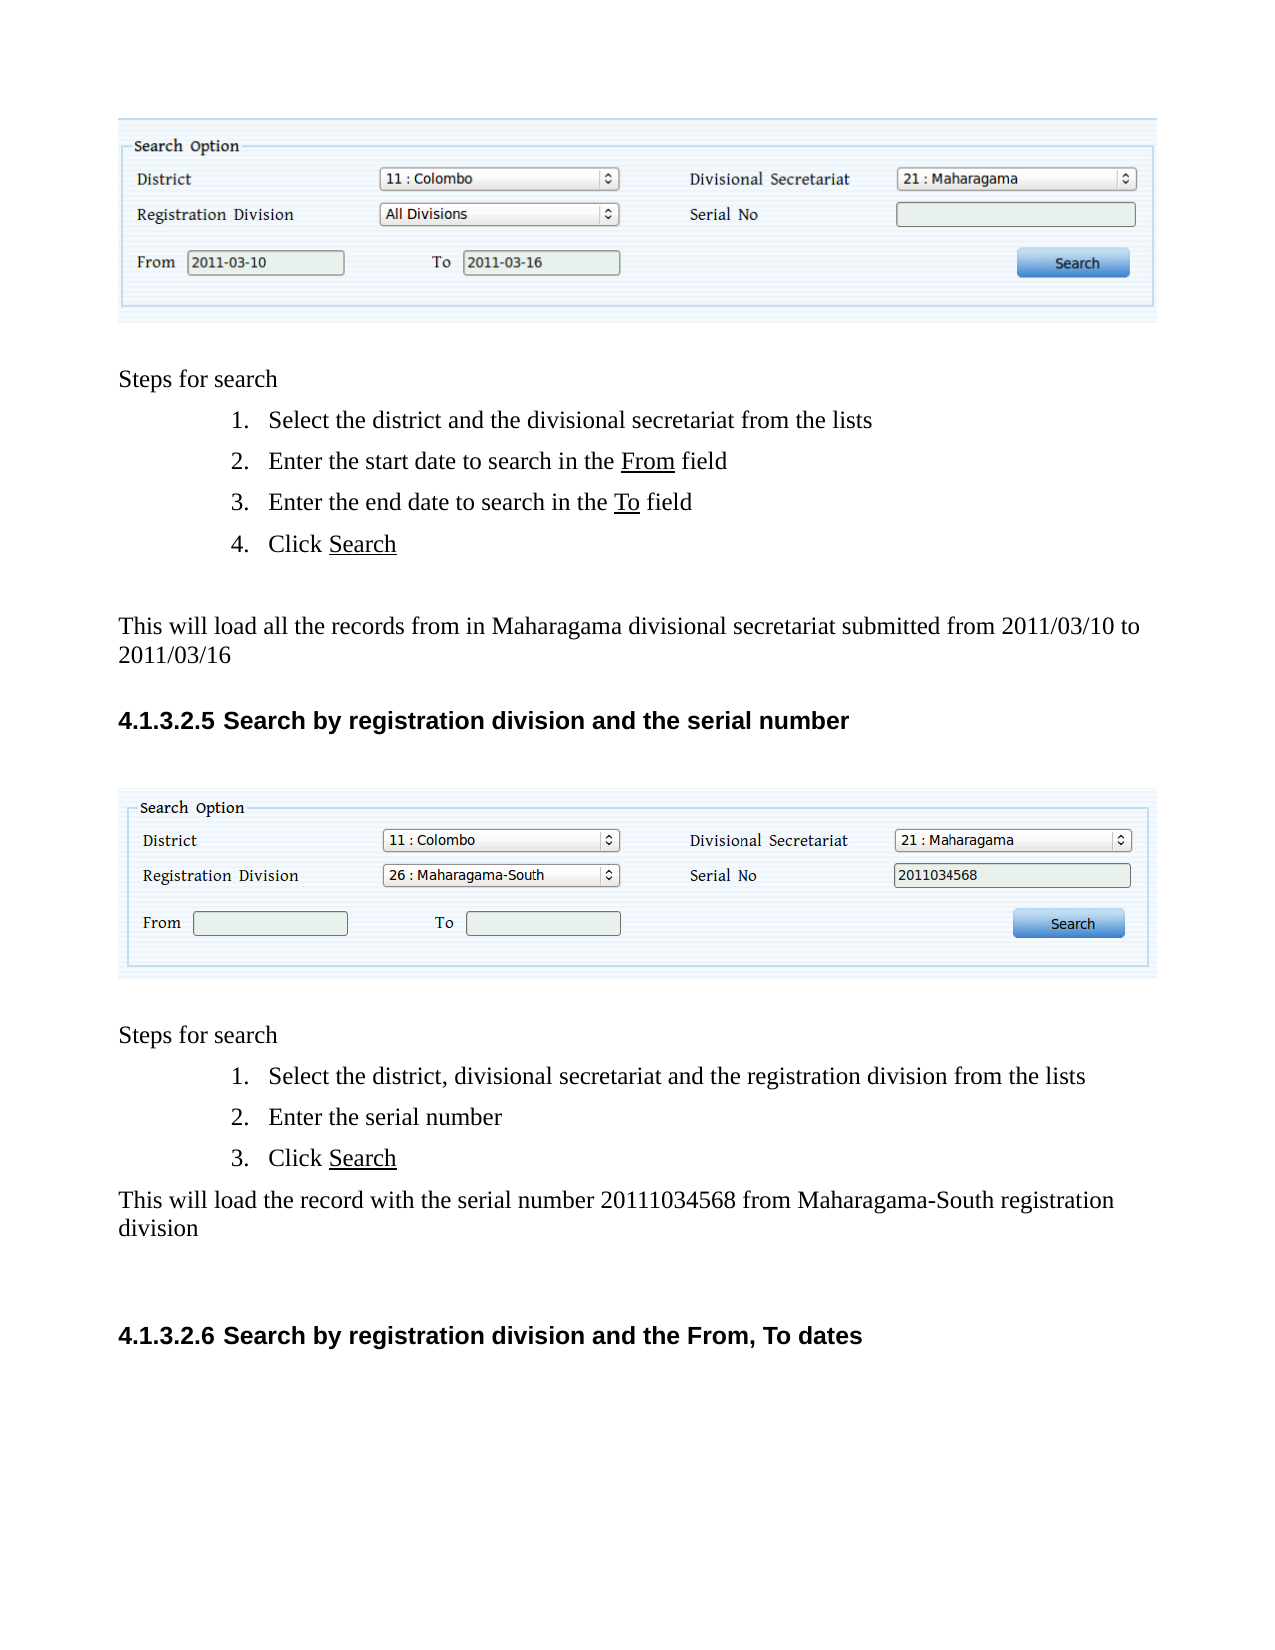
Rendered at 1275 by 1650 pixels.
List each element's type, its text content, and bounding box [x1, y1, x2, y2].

list Enter the start date to search in the From field [231, 446, 1157, 475]
picture [118, 788, 1157, 979]
list Click Search [231, 529, 1157, 557]
picture [118, 118, 1157, 323]
subtitle Search by registration division and the From, To dates [118, 1321, 1157, 1349]
text This will load the record with the serial number 20111034568 from Maharagama-South registration division [118, 1185, 1157, 1242]
list Select the district, divisional secretariat and the registration division from the lists [231, 1061, 1157, 1090]
list Enter the end date to search in the To field [231, 487, 1157, 516]
text Steps for search [118, 364, 1157, 392]
list Click Search [231, 1143, 1157, 1172]
text Steps for search [118, 1020, 1157, 1048]
list Enter the serial number [231, 1102, 1157, 1131]
text This will load all the records from in Maharagama divisional secretariat submitted from 2011/03/10 to 2011/03/16 [118, 611, 1157, 669]
list Select the district and the divisional secretariat from the lists [231, 405, 1157, 434]
subtitle Search by registration division and the serial number [118, 706, 1157, 735]
